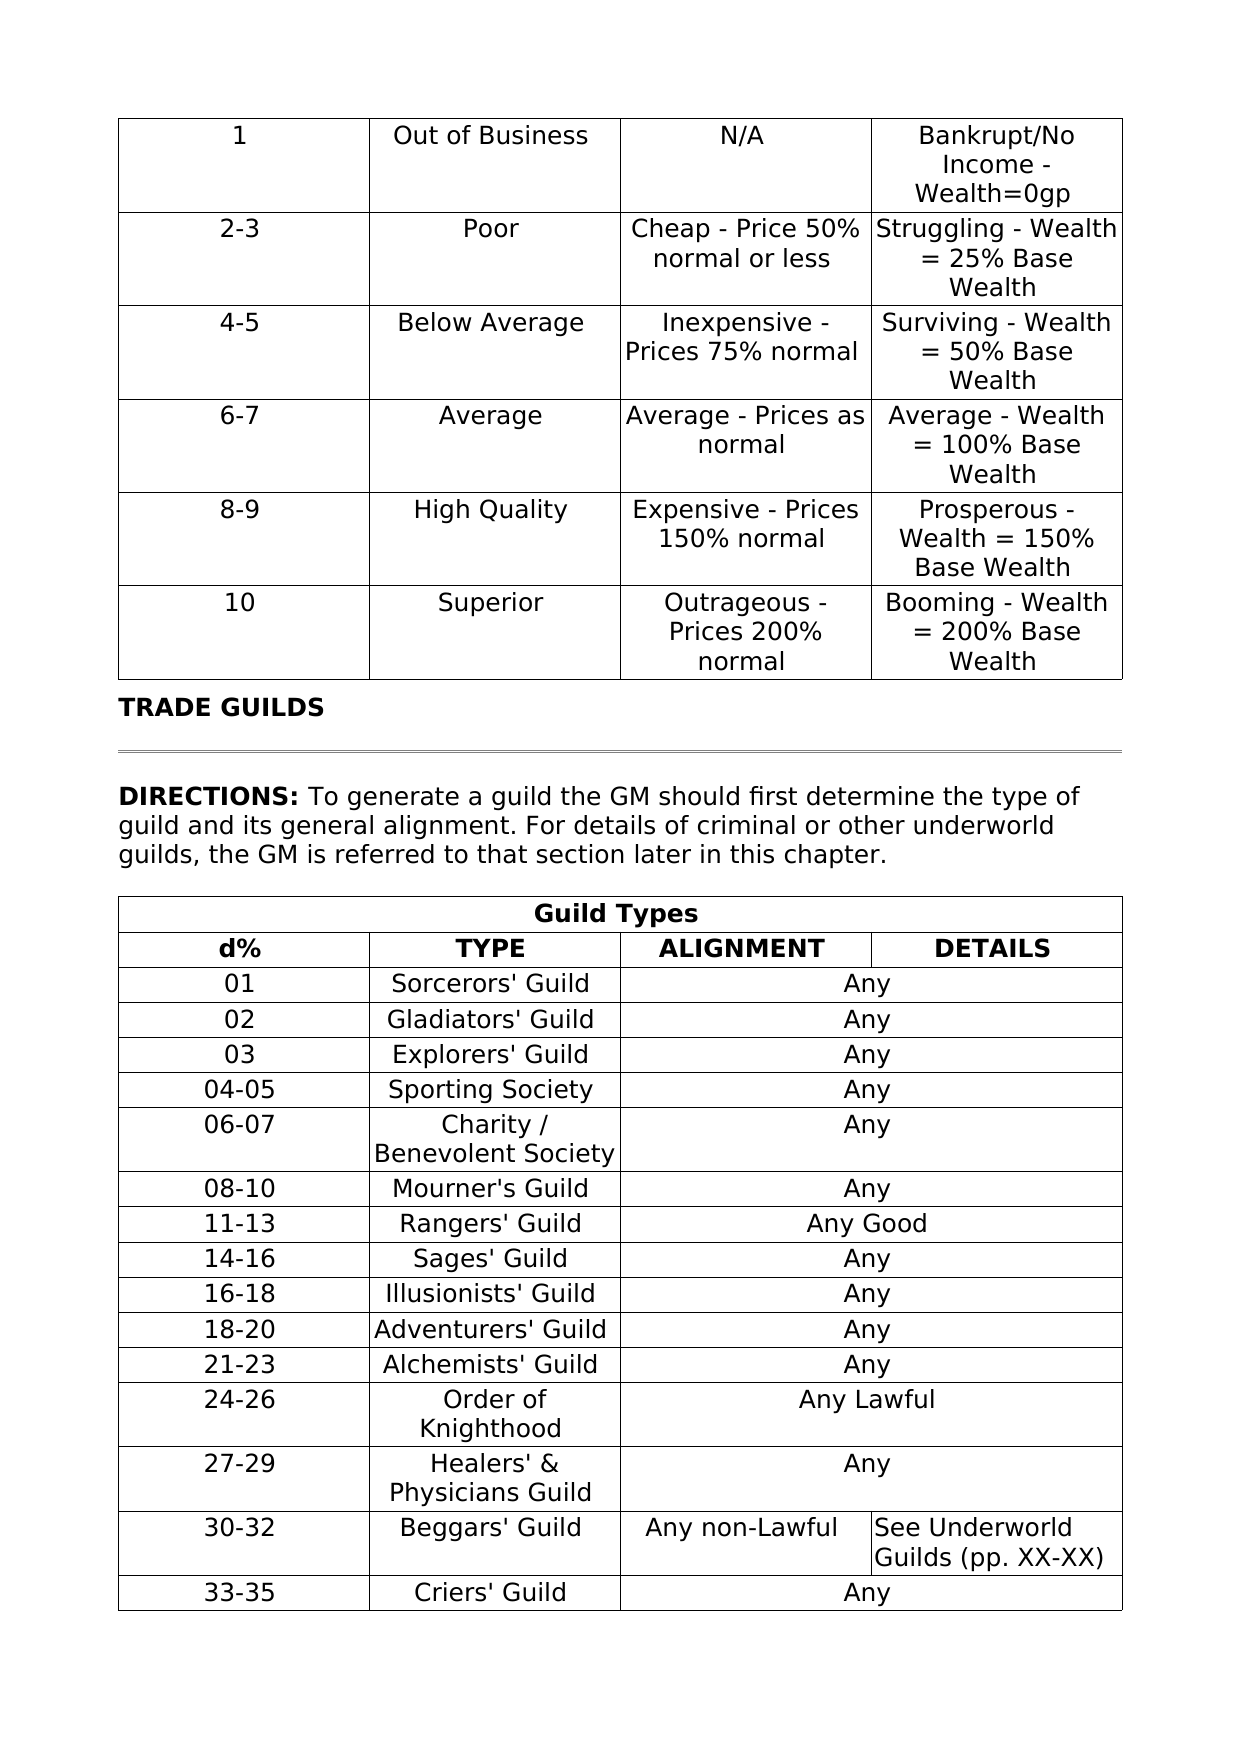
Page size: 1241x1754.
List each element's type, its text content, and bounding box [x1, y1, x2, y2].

table_cell Any [621, 1038, 1122, 1072]
table_cell 18-20 [119, 1313, 369, 1347]
table_cell 11-13 [119, 1207, 369, 1242]
text TRADE GUILDS [118, 694, 1122, 723]
table_cell 16-18 [119, 1278, 369, 1312]
table_cell Charity / Benevolent Society [370, 1108, 620, 1171]
table_cell N/A [621, 119, 871, 212]
table_cell Booming - Wealth = 200% Base Wealth [872, 586, 1122, 679]
table_cell Superior [370, 586, 620, 679]
table_cell Any [621, 1348, 1122, 1382]
table_cell d% [119, 933, 369, 967]
table_cell ALIGNMENT [621, 933, 871, 967]
table_cell Any [621, 1003, 1122, 1037]
table_cell Any [621, 1172, 1122, 1206]
table_cell Any [621, 1447, 1122, 1511]
table_cell Healers' & Physicians Guild [370, 1447, 620, 1511]
table_cell Prosperous - Wealth = 150% Base Wealth [872, 493, 1122, 585]
table_cell 6-7 [119, 400, 369, 492]
table_cell Any [621, 1576, 1122, 1610]
table_cell Beggars' Guild [370, 1512, 620, 1575]
table_cell Any Good [621, 1207, 1122, 1242]
table_cell Average - Prices as normal [621, 400, 871, 492]
text DIRECTIONS: To generate a guild the GM should first determine the type of guild and its general alignment. For details of criminal or other underworld guilds, the GM is referred to that section later in this chapter. [118, 782, 1122, 869]
table_cell Bankrupt/No Income - Wealth=0gp [872, 119, 1122, 212]
table_cell High Quality [370, 493, 620, 585]
table_cell Average [370, 400, 620, 492]
table_cell Poor [370, 213, 620, 305]
table_cell Outrageous - Prices 200% normal [621, 586, 871, 679]
table_cell Any [621, 1278, 1122, 1312]
table_cell 21-23 [119, 1348, 369, 1382]
table_cell Expensive - Prices 150% normal [621, 493, 871, 585]
table_cell Inexpensive - Prices 75% normal [621, 306, 871, 398]
table_cell Any Lawful [621, 1383, 1122, 1446]
table_cell See Underworld Guilds (pp. XX-XX) [872, 1512, 1122, 1575]
table_cell Out of Business [370, 119, 620, 212]
table_cell Sages' Guild [370, 1243, 620, 1277]
table_cell 10 [119, 586, 369, 679]
table_cell 14-16 [119, 1243, 369, 1277]
table_cell Gladiators' Guild [370, 1003, 620, 1037]
table_cell Sorcerors' Guild [370, 968, 620, 1002]
table_cell 08-10 [119, 1172, 369, 1206]
table_cell Surviving - Wealth = 50% Base Wealth [872, 306, 1122, 398]
table_cell TYPE [370, 933, 620, 967]
table_cell Any [621, 1073, 1122, 1107]
table_cell DETAILS [872, 933, 1122, 967]
table_cell Any [621, 1243, 1122, 1277]
table_cell Order of Knighthood [370, 1383, 620, 1446]
table_cell Average - Wealth = 100% Base Wealth [872, 400, 1122, 492]
table_cell 06-07 [119, 1108, 369, 1171]
table_cell Criers' Guild [370, 1576, 620, 1610]
table_cell 33-35 [119, 1576, 369, 1610]
table_cell 04-05 [119, 1073, 369, 1107]
table_cell Alchemists' Guild [370, 1348, 620, 1382]
table_cell 01 [119, 968, 369, 1002]
table_cell Sporting Society [370, 1073, 620, 1107]
table_cell Cheap - Price 50% normal or less [621, 213, 871, 305]
table_cell 30-32 [119, 1512, 369, 1575]
table_cell 02 [119, 1003, 369, 1037]
table_cell Any [621, 1313, 1122, 1347]
table_cell Any [621, 1108, 1122, 1171]
table_cell Adventurers' Guild [370, 1313, 620, 1347]
table_cell 03 [119, 1038, 369, 1072]
table_cell Explorers' Guild [370, 1038, 620, 1072]
table_cell Rangers' Guild [370, 1207, 620, 1242]
table_cell Mourner's Guild [370, 1172, 620, 1206]
table_cell Any non-Lawful [621, 1512, 871, 1575]
table_cell 24-26 [119, 1383, 369, 1446]
table_cell 27-29 [119, 1447, 369, 1511]
table_cell Below Average [370, 306, 620, 398]
table_cell 4-5 [119, 306, 369, 398]
table_header Guild Types [119, 897, 1122, 932]
table_cell Any [621, 968, 1122, 1002]
table_cell 8-9 [119, 493, 369, 585]
table_cell Illusionists' Guild [370, 1278, 620, 1312]
table_cell 1 [119, 119, 369, 212]
table_cell 2-3 [119, 213, 369, 305]
table_cell Struggling - Wealth = 25% Base Wealth [872, 213, 1122, 305]
